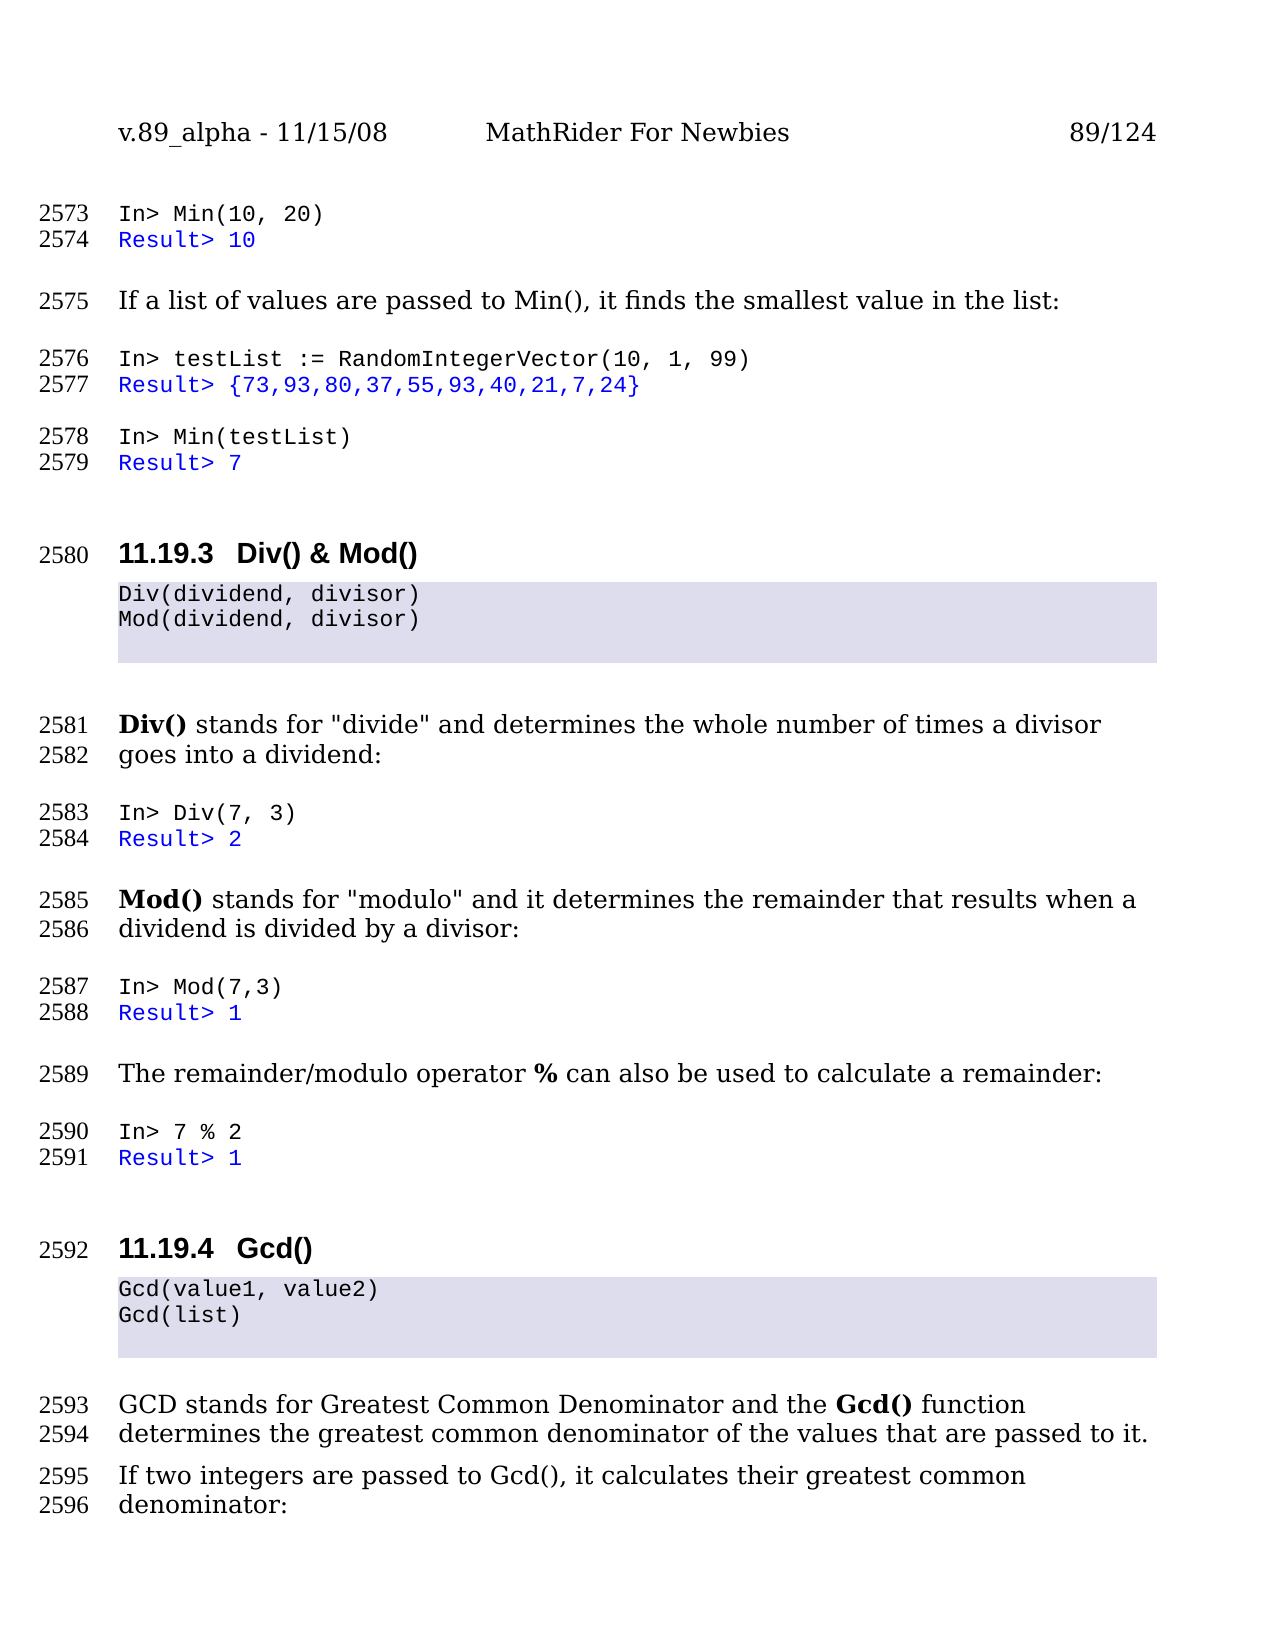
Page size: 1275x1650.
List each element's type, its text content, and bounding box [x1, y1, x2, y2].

text In> Min(testList) [118, 426, 1157, 451]
text Result> {73,93,80,37,55,93,40,21,7,24} [118, 374, 1157, 399]
text In> Min(10, 20) [118, 203, 1157, 229]
text Result> 1 [118, 1001, 1157, 1027]
text Result> 7 [118, 451, 1157, 477]
text Result> 2 [118, 827, 1157, 853]
text If two integers are passed to Gcd(), it calculates their greatest common denominator: [118, 1461, 1157, 1519]
text The remainder/modulo operator % can also be used to calculate a remainder: [118, 1059, 1157, 1089]
text In> Div(7, 3) [118, 801, 1157, 827]
text In> 7 % 2 [118, 1121, 1157, 1147]
text GCD stands for Greatest Common Denominator and the Gcd() function determines the greatest common denominator of the values that are passed to it. [118, 1390, 1157, 1449]
text Result> 10 [118, 229, 1157, 254]
text Result> 1 [118, 1147, 1157, 1172]
text Mod() stands for "modulo" and it determines the remainder that results when a dividend is divided by a divisor: [118, 885, 1157, 943]
subtitle Div() & Mod() [118, 536, 1157, 570]
table_header Gcd(value1, value2) Gcd(list) [118, 1277, 1157, 1358]
text In> Mod(7,3) [118, 975, 1157, 1001]
text If a list of values are passed to Min(), it finds the smallest value in the list: [118, 287, 1157, 316]
text Div() stands for "divide" and determines the whole number of times a divisor goes into a dividend: [118, 711, 1157, 769]
text In> testList := RandomIntegerVector(10, 1, 99) [118, 348, 1157, 374]
subtitle Gcd() [118, 1231, 1157, 1265]
table_header Div(dividend, divisor) Mod(dividend, divisor) [118, 582, 1157, 663]
